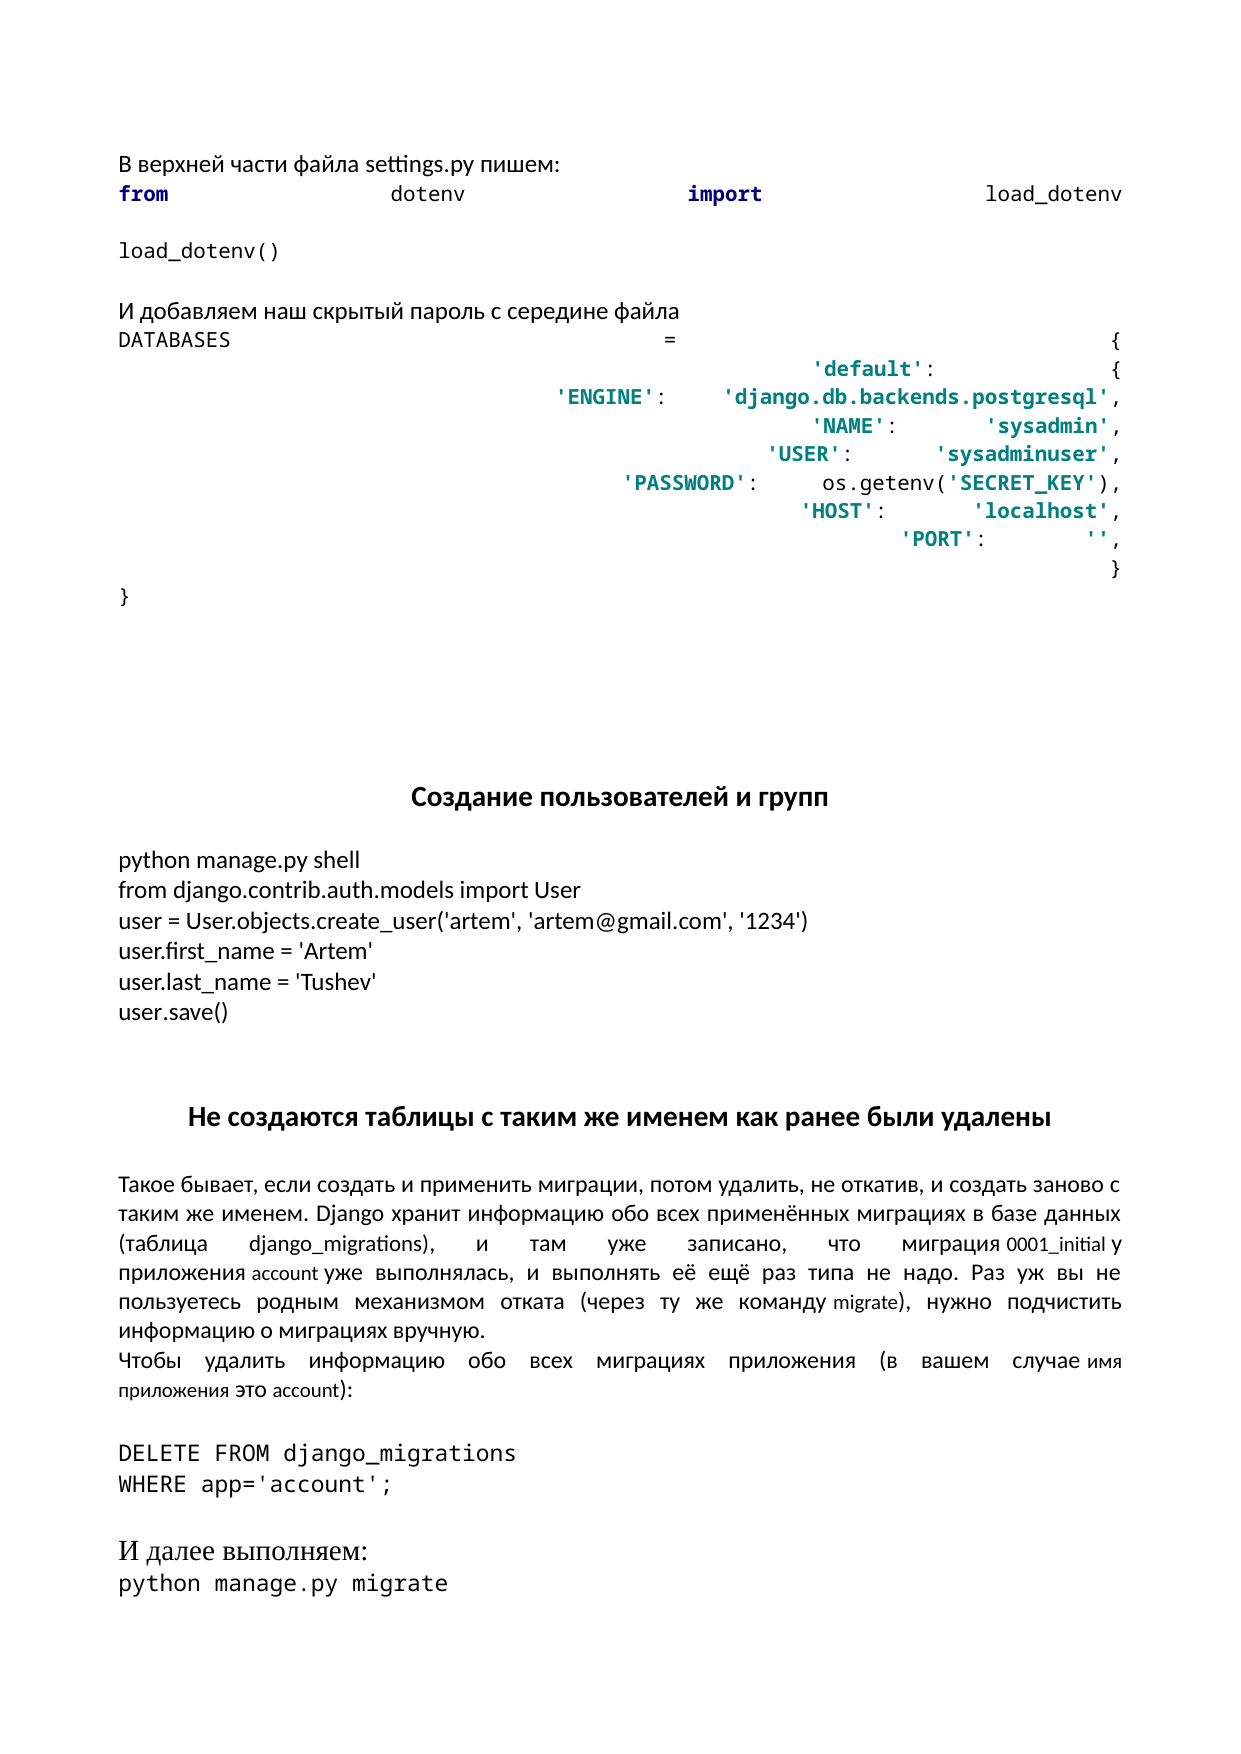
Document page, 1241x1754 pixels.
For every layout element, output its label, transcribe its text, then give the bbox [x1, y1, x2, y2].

text Чтобы удалить информацию обо всех миграциях приложения (в вашем случае имя приложения это account): [118, 1345, 1122, 1403]
text DELETE FROM django_migrations [118, 1437, 1122, 1468]
text user.first_name = 'Artem' [118, 936, 1122, 966]
text user.save() [118, 997, 1122, 1027]
text DATABASES = { 'default': { 'ENGINE': 'django.db.backends.postgresql', 'NAME': 'sysadmin', 'USER': 'sysadminuser', 'PASSWORD': os.getenv('SECRET_KEY'), 'HOST': 'localhost', 'PORT': '', } } [118, 326, 1122, 610]
text И далее выполняем: [118, 1533, 1122, 1567]
text user = User.objects.create_user('artem', 'artem@gmail.com', '1234') [118, 905, 1122, 936]
text python manage.py migrate [118, 1567, 1122, 1598]
text user.last_name = 'Tushev' [118, 966, 1122, 997]
text Такое бывает, если создать и применить миграции, потом удалить, не откатив, и создать заново с таким же именем. Django хранит информацию обо всех применённых миграциях в базе данных (таблица django_migrations), и там уже записано, что миграция 0001_initial у приложения account уже выполнялась, и выполнять её ещё раз типа не надо. Раз уж вы не пользуетесь родным механизмом отката (через ту же команду migrate), нужно подчистить информацию о миграциях вручную. [118, 1169, 1122, 1345]
text И добавляем наш скрытый пароль с середине файла [118, 295, 1122, 326]
text Не создаются таблицы с таким же именем как ранее были удалены [118, 1098, 1122, 1134]
text python manage.py shell [118, 844, 1122, 874]
text В верхней части файла settings.py пишем: [118, 149, 1122, 179]
text from dotenv import load_dotenv load_dotenv() [118, 179, 1122, 264]
text from django.contrib.auth.models import User [118, 874, 1122, 905]
text Создание пользователей и групп [118, 778, 1122, 813]
text WHERE app='account'; [118, 1468, 1122, 1499]
